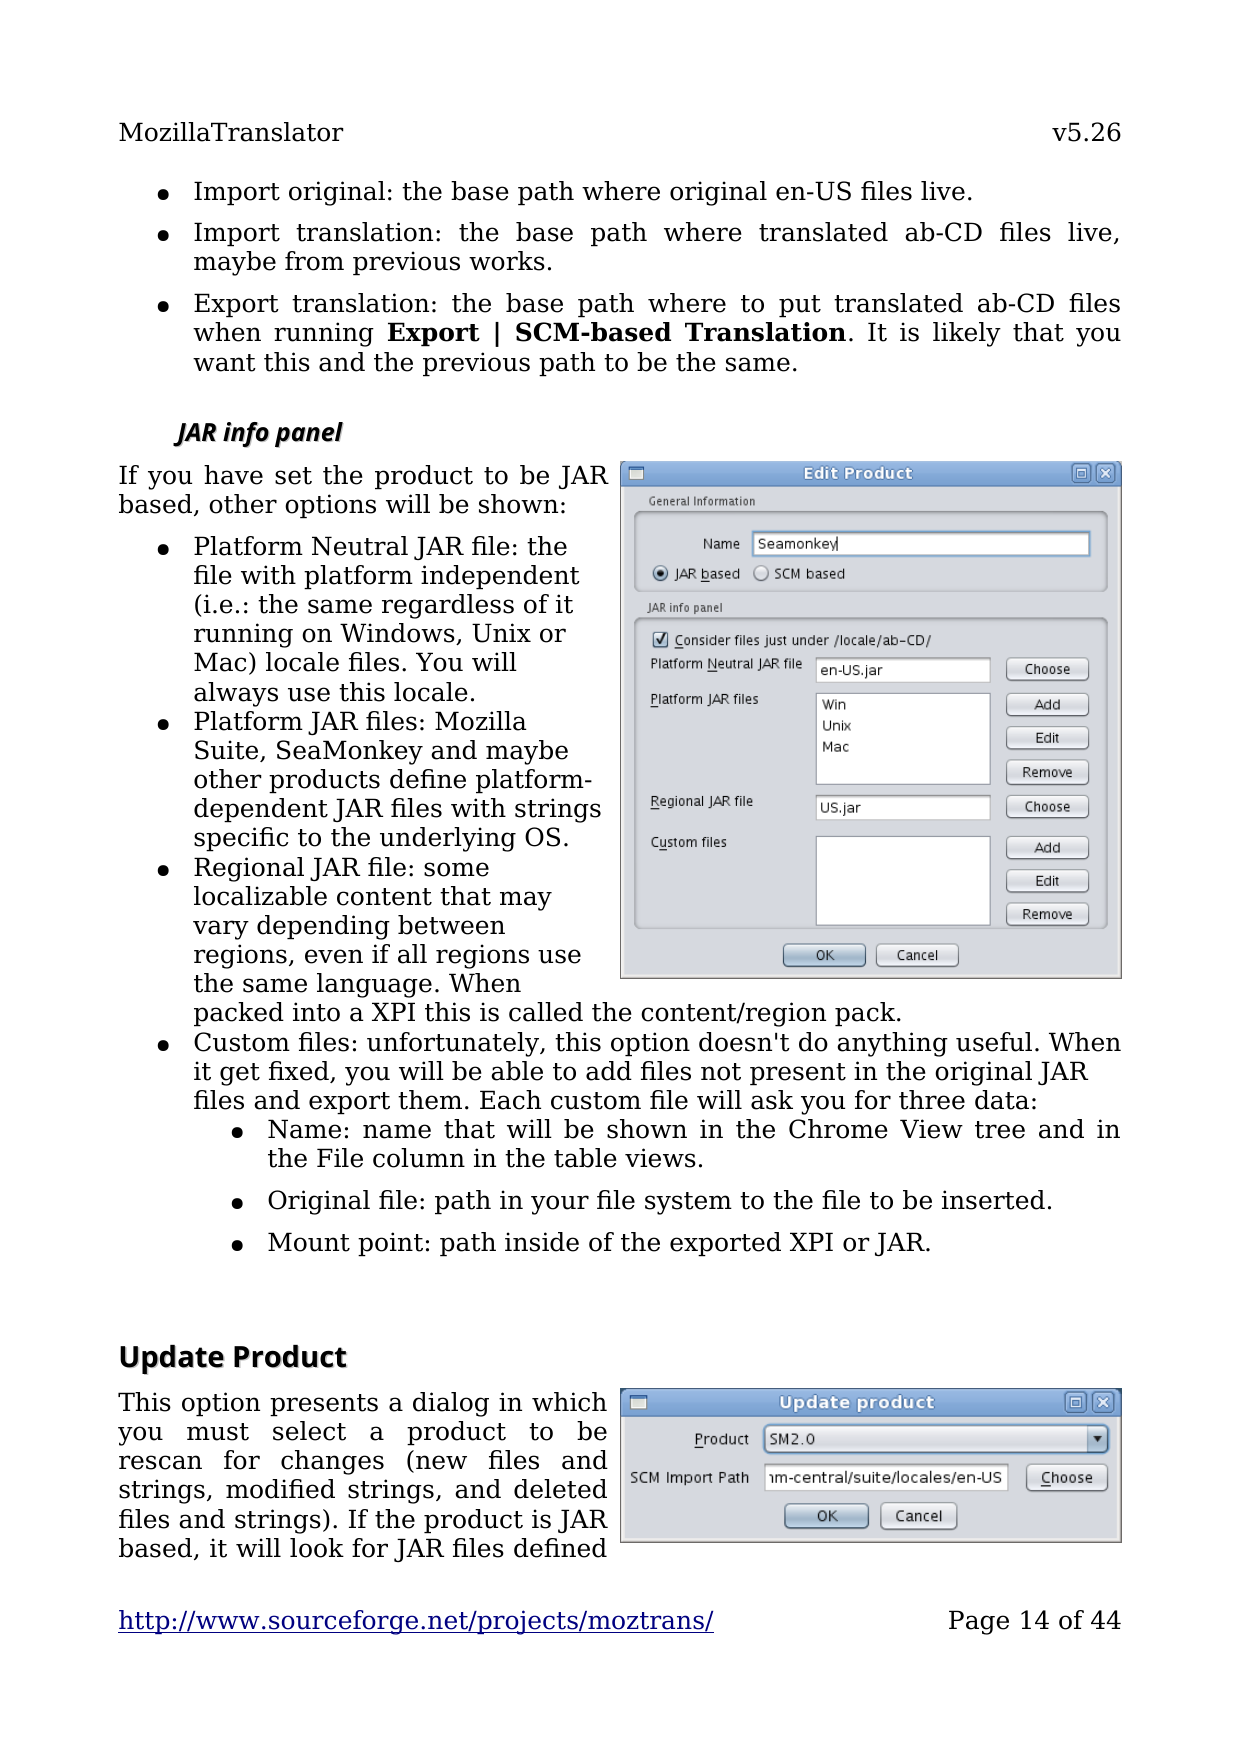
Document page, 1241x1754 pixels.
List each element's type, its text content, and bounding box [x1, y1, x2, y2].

subtitle Original file: path in your file system to the file to be inserted. [229, 1186, 1122, 1215]
picture [620, 1388, 1122, 1543]
text If you have set the product to be JAR based, other options will be shown: [118, 461, 620, 519]
subtitle Mount point: path inside of the exported XPI or JAR. [229, 1228, 1122, 1257]
list Regional JAR file: some localizable content that may vary depending between regions, even if all regions use the same language. When packed into a XPI this is called the content/region pack. [156, 853, 1122, 1028]
subtitle Name: name that will be shown in the Chrome View tree and in the File column in the table views. [229, 1115, 1122, 1173]
picture [620, 461, 1122, 979]
subtitle Import original: the base path where original en-US files live. [156, 177, 1122, 206]
list Platform JAR files: Mozilla Suite, SeaMonkey and maybe other products define platform-dependent JAR files with strings specific to the underlying OS. [156, 707, 620, 853]
subtitle Update Product [118, 1336, 1122, 1376]
list Platform Neutral JAR file: the file with platform independent (i.e.: the same regardless of it running on Windows, Unix or Mac) locale files. You will always use this locale. [156, 532, 620, 707]
subtitle Import translation: the base path where translated ab-CD files live, maybe from previous works. [156, 218, 1122, 277]
subtitle JAR info panel [177, 414, 1122, 448]
subtitle Export translation: the base path where to put translated ab-CD files when running Export | SCM-based Translation. It is likely that you want this and the previous path to be the same. [156, 289, 1122, 377]
text This option presents a dialog in which you must select a product to be rescan for changes (new files and strings, modified strings, and deleted files and strings). If the product is JAR based, it will look for JAR files defined [118, 1388, 1122, 1563]
list Custom files: unfortunately, this option doesn't do anything useful. When it get fixed, you will be able to add files not present in the original JAR files and export them. Each custom file will ask you for three data: [156, 1028, 1122, 1115]
